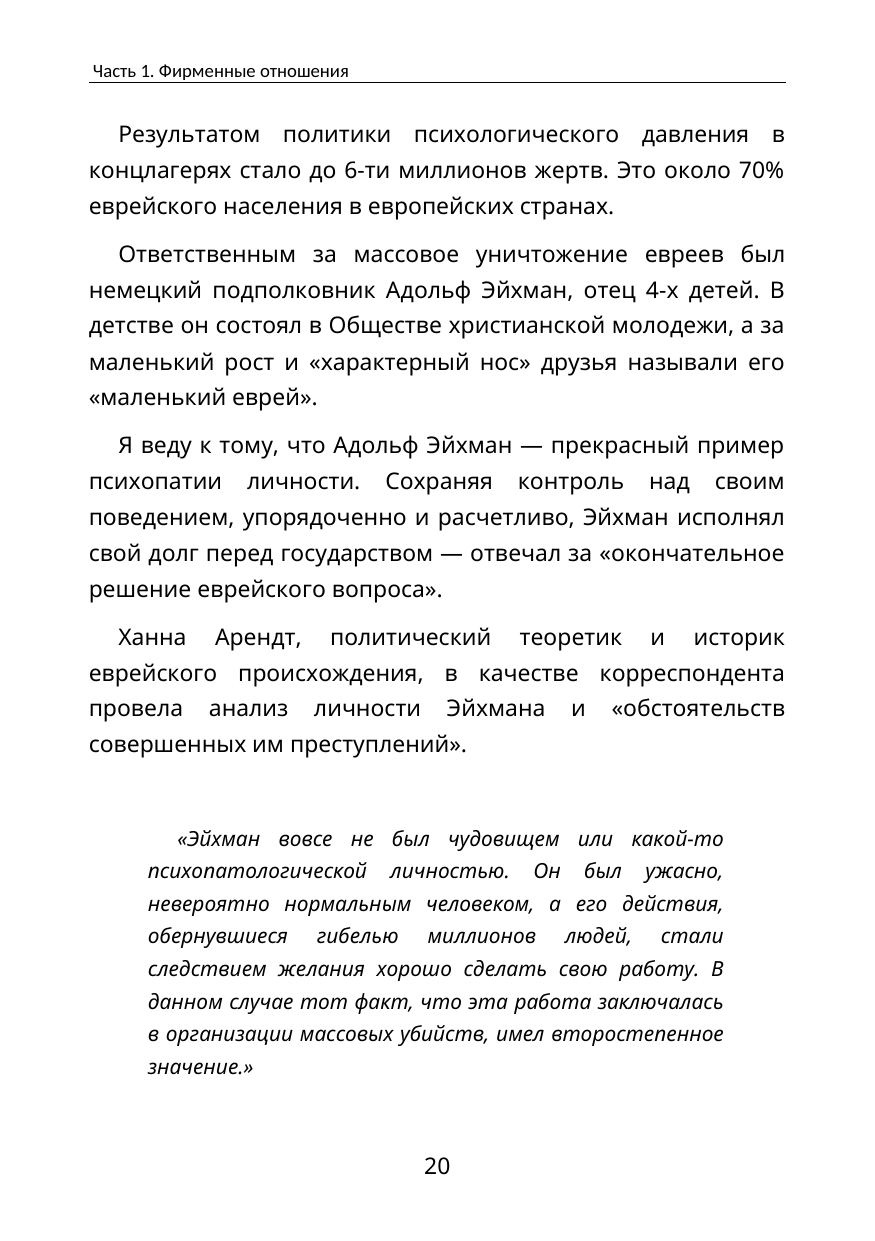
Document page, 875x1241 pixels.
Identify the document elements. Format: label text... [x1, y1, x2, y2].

text «Эйхман вовсе не был чудовищем или какой-то психопатологической личностью. Он был ужасно, невероятно нормальным человеком, а его действия, обернувшиеся гибелью миллионов людей, стали следствием желания хорошо сделать свою работу. В данном случае тот факт, что эта работа заключалась в организации массовых убийств, имел второстепенное значение.» [148, 824, 726, 1080]
text Ханна Арендт, политический теоретик и историк еврейского происхождения, в качестве корреспондента провела анализ личности Эйхмана и «обстоятельств совершенных им преступлений». [88, 621, 786, 759]
text Ответственным за массовое уничтожение евреев был немецкий подполковник Адольф Эйхман, отец 4-х детей. В детстве он состоял в Обществе христианской молодежи, а за маленький рост и «характерный нос» друзья называли его «маленький еврей». [88, 238, 786, 413]
text Результатом политики психологического давления в концлагерях стало до 6-ти миллионов жертв. Это около 70% еврейского населения в европейских странах. [88, 118, 786, 221]
text Я веду к тому, что Адольф Эйхман — прекрасный пример психопатии личности. Сохраняя контроль над своим поведением, упорядоченно и расчетливо, Эйхман исполнял свой долг перед государством — отвечал за «окончательное решение еврейского вопроса». [88, 429, 786, 604]
